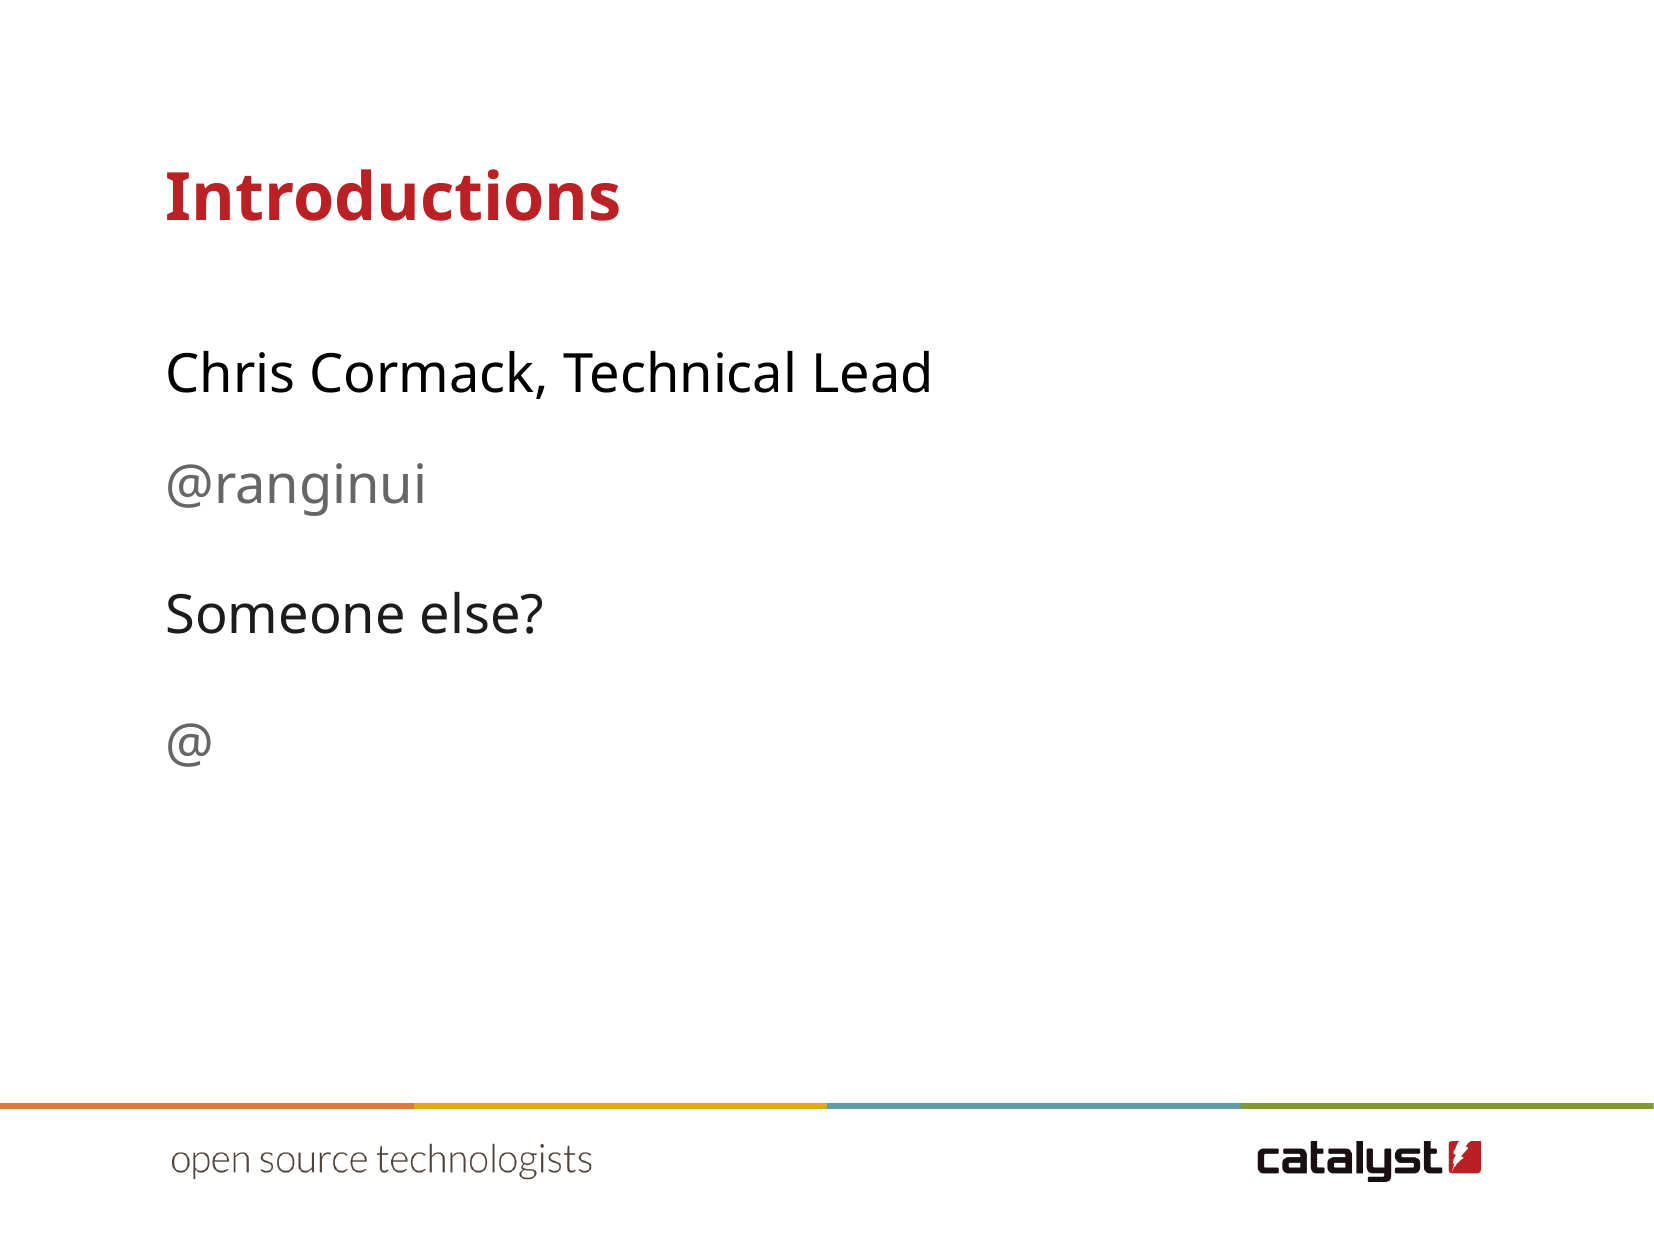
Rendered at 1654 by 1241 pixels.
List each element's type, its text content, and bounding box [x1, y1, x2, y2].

list Chris Cormack, Technical Lead @ranginui Someone else? @ [165, 297, 1489, 1018]
picture [0, 1103, 1654, 1182]
title Introductions [165, 90, 1489, 297]
